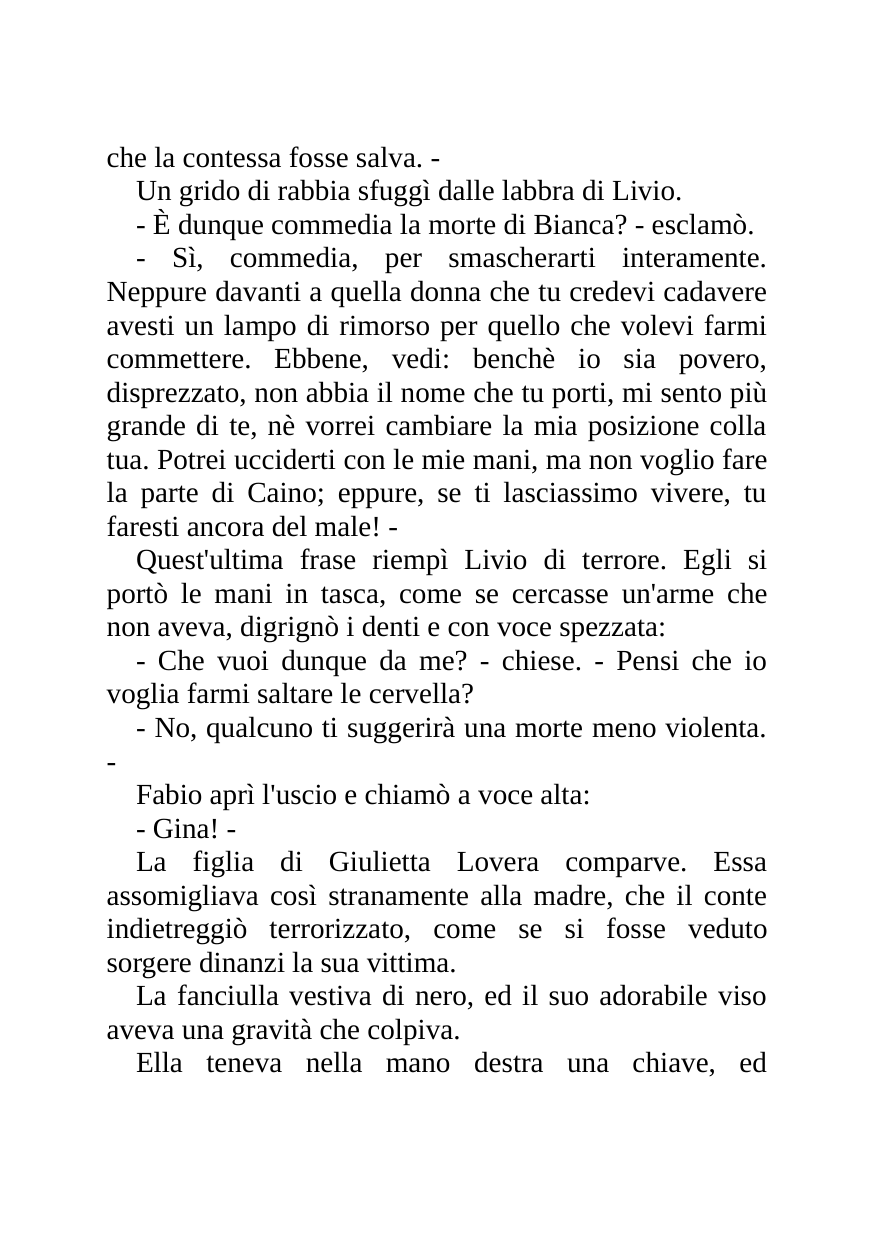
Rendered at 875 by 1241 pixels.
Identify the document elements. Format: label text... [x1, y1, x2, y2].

text - Gina! - [106, 811, 768, 844]
text La figlia di Giulietta Lovera comparve. Essa assomigliava così stranamente alla madre, che il conte indietreggiò terrorizzato, come se si fosse veduto sorgere dinanzi la sua vittima. [106, 844, 768, 978]
text Fabio aprì l'uscio e chiamò a voce alta: [106, 777, 768, 811]
text Quest'ultima frase riempì Livio di terrore. Egli si portò le mani in tasca, come se cercasse un'arme che non aveva, digrignò i denti e con voce spezzata: [106, 542, 768, 643]
text - È dunque commedia la morte di Bianca? - esclamò. [106, 207, 768, 241]
text che la contessa fosse salva. - [106, 140, 768, 173]
text La fanciulla vestiva di nero, ed il suo adorabile viso aveva una gravità che colpiva. [106, 978, 768, 1046]
text - Che vuoi dunque da me? - chiese. - Pensi che io voglia farmi saltare le cervella? [106, 643, 768, 710]
text Ella teneva nella mano destra una chiave, ed [106, 1046, 768, 1079]
text Un grido di rabbia sfuggì dalle labbra di Livio. [106, 173, 768, 207]
text - No, qualcuno ti suggerirà una morte meno violenta. - [106, 710, 768, 777]
text - Sì, commedia, per smascherarti interamente. Neppure davanti a quella donna che tu credevi cadavere avesti un lampo di rimorso per quello che volevi farmi commettere. Ebbene, vedi: benchè io sia povero, disprezzato, non abbia il nome che tu porti, mi sento più grande di te, nè vorrei cambiare la mia posizione colla tua. Potrei ucciderti con le mie mani, ma non voglio fare la parte di Caino; eppure, se ti lasciassimo vivere, tu faresti ancora del male! - [106, 241, 768, 542]
